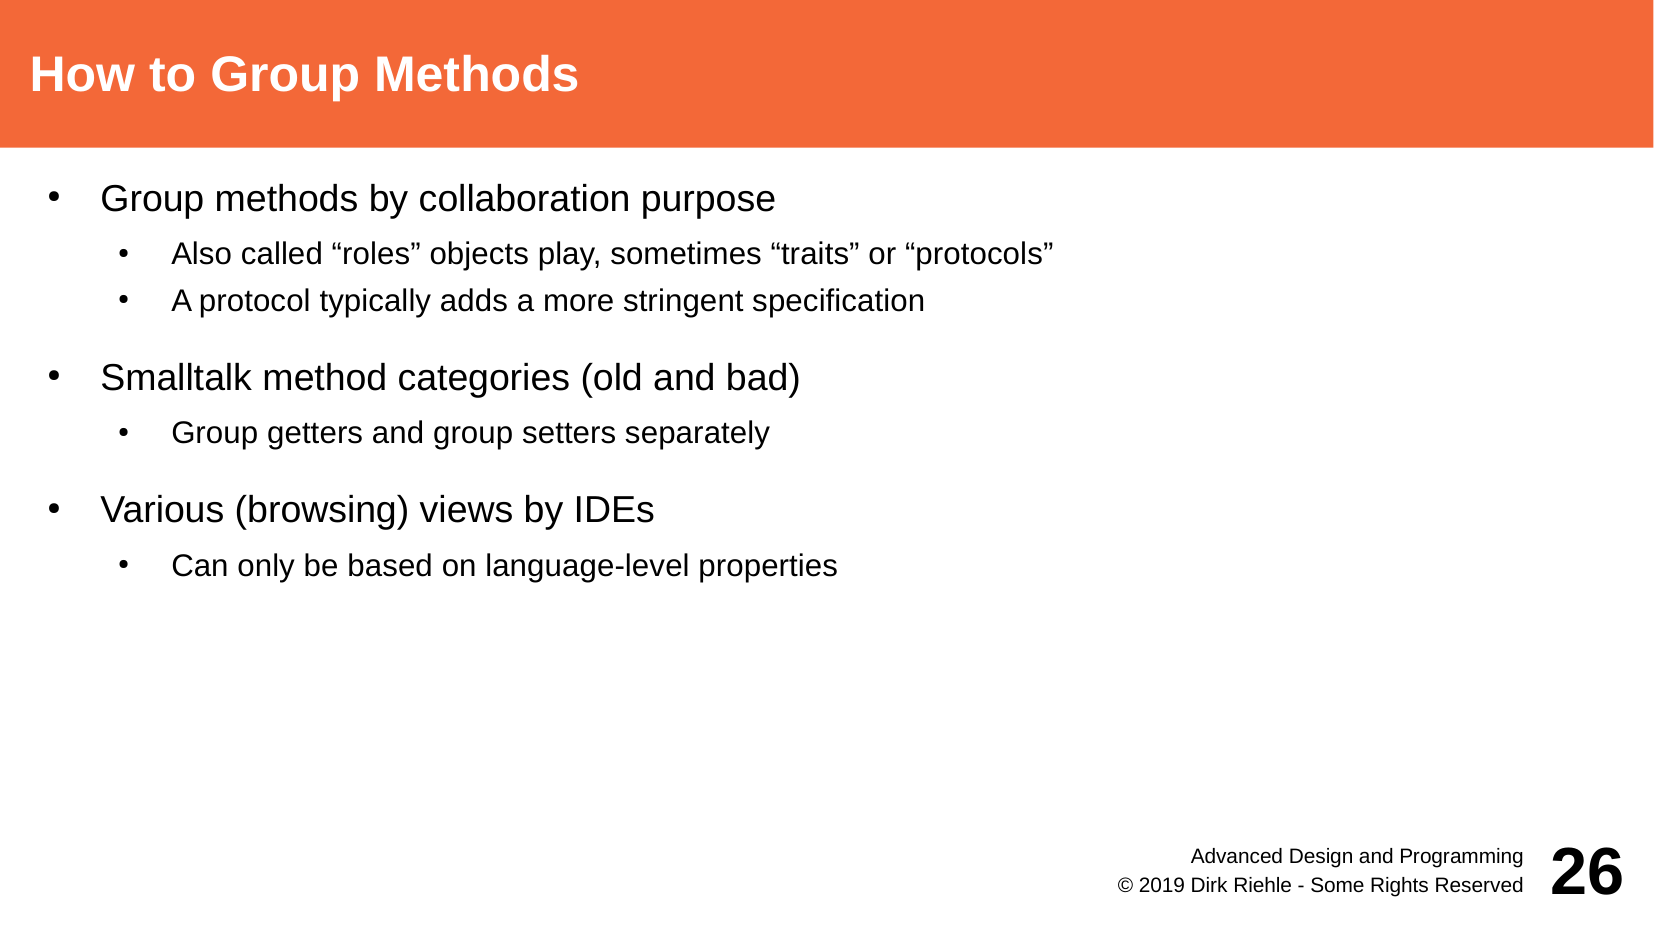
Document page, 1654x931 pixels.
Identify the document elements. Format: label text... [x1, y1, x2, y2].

title How to Group Methods [0, 0, 1654, 148]
list Group methods by collaboration purpose Also called “roles” objects play, sometimes “traits” or “protocols” A protocol typically adds a more stringent specification Smalltalk method categories (old and bad) Group getters and group setters separately Various (browsing) views by IDEs Can only be based on language-level properties [29, 177, 1625, 931]
